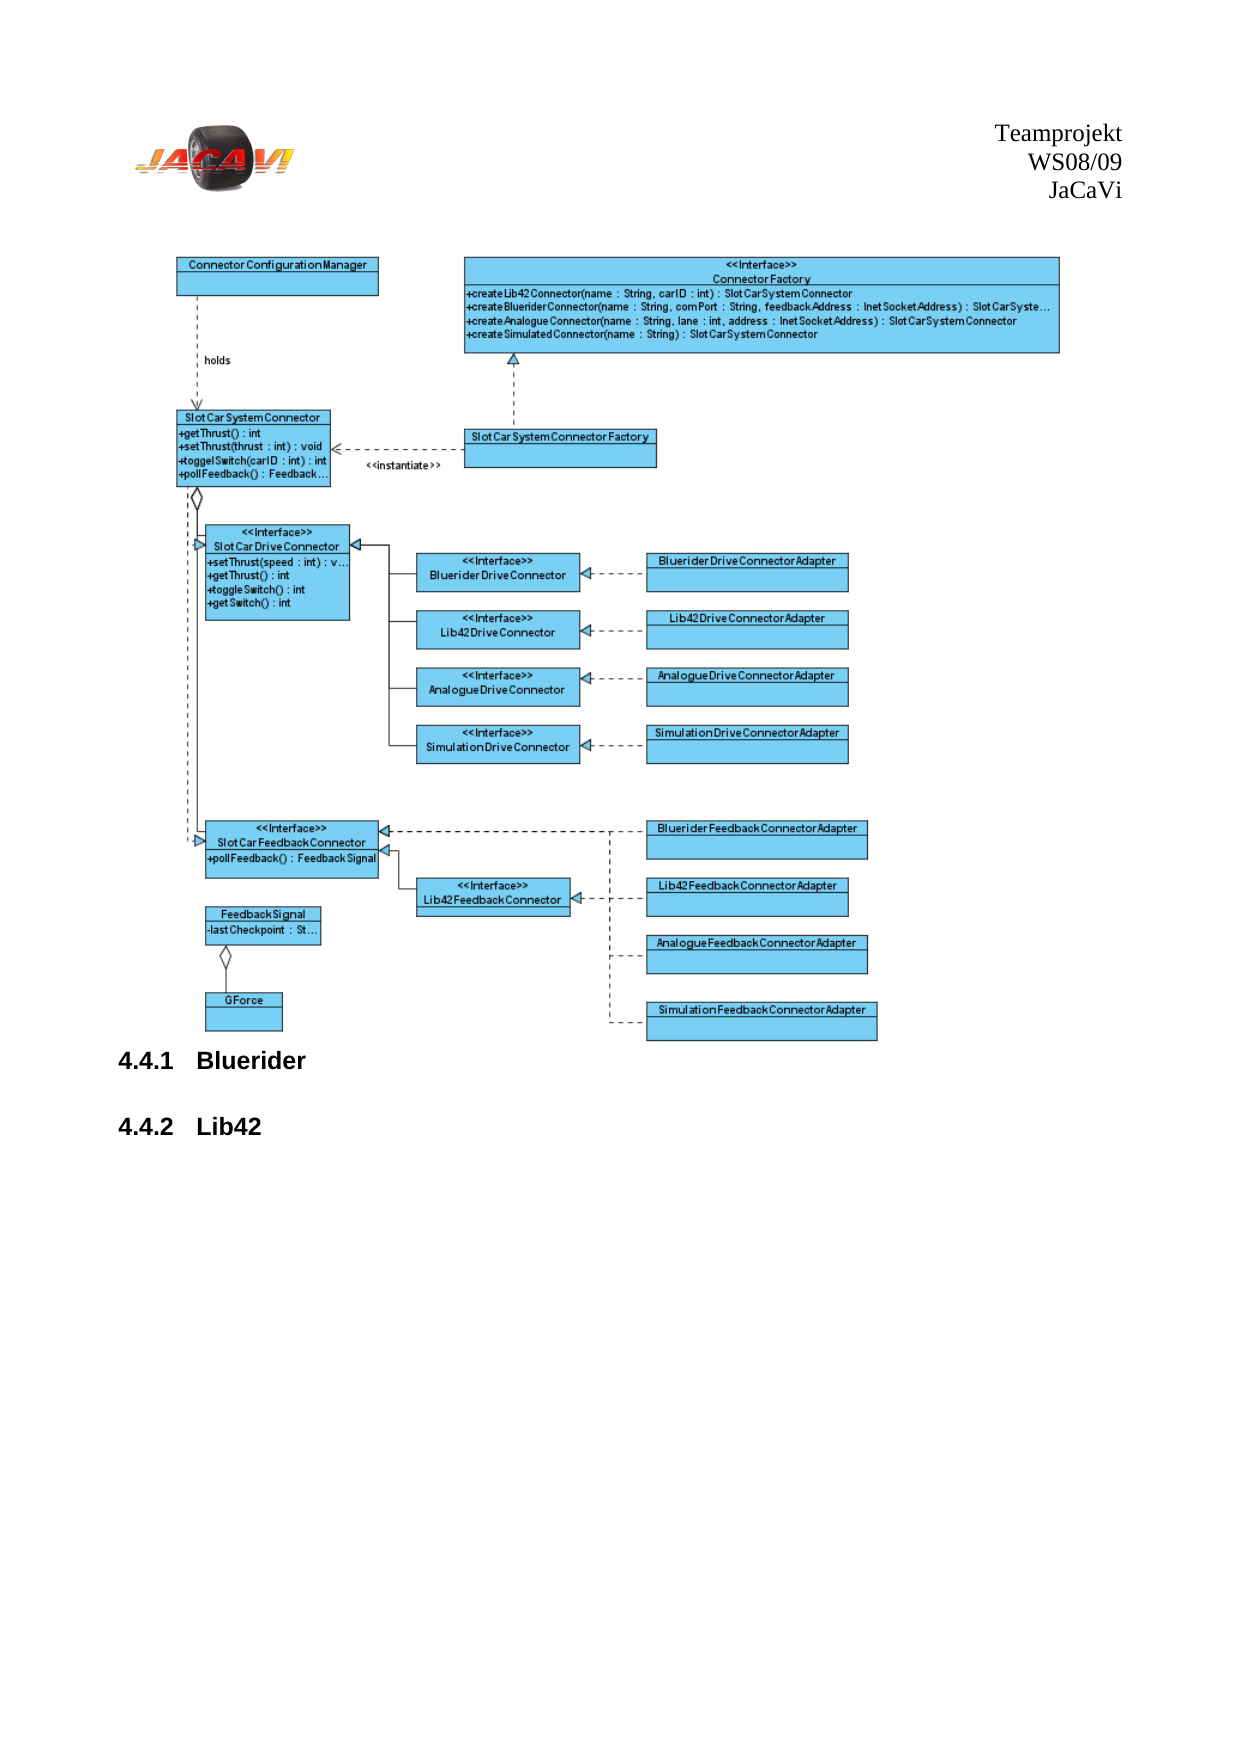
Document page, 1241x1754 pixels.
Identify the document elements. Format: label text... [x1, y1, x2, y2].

subtitle Bluerider [118, 1046, 1122, 1074]
picture [168, 233, 1072, 1046]
subtitle Lib42 [118, 1112, 1122, 1141]
picture [128, 120, 307, 195]
